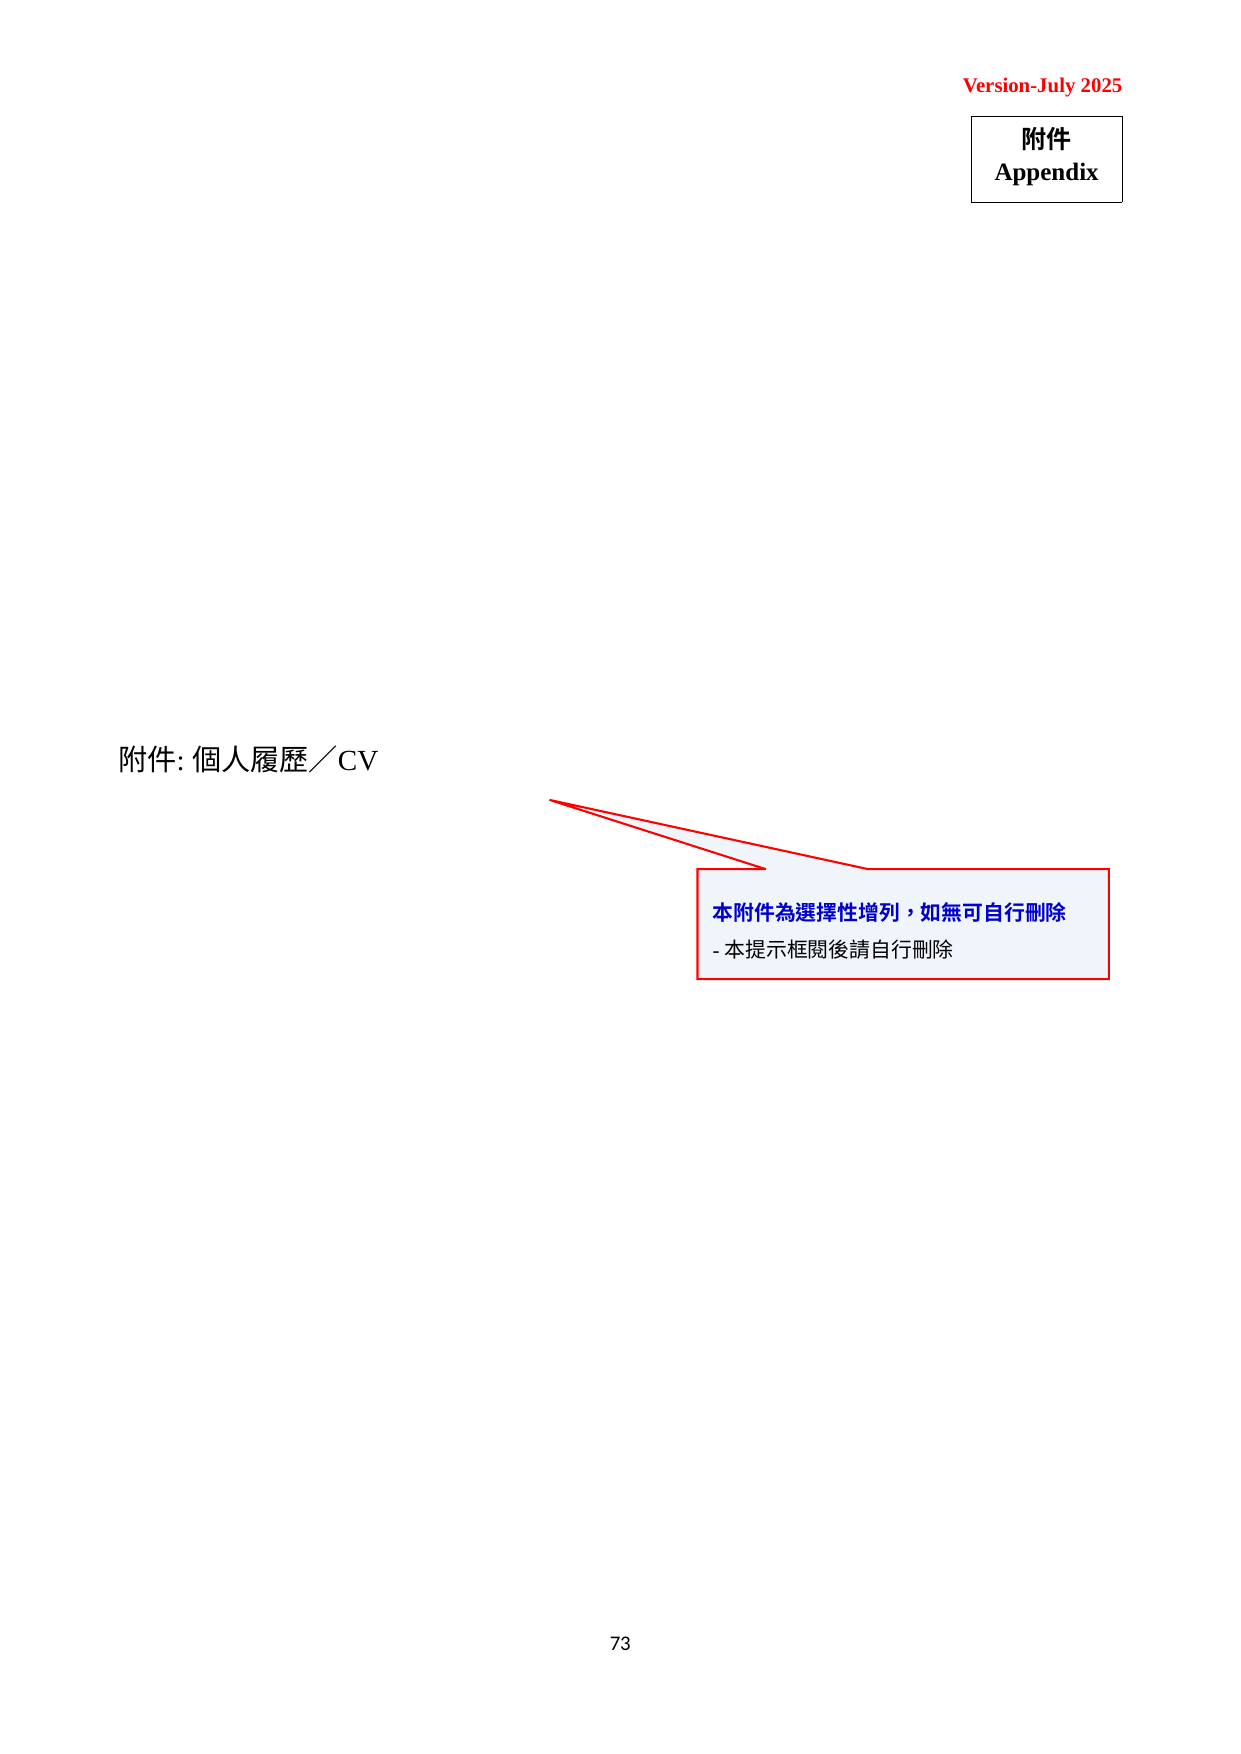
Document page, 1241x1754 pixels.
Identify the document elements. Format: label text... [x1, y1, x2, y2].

text Appendix [986, 155, 1107, 186]
text 附件 [986, 124, 1107, 155]
text [972, 117, 1122, 202]
text 附件: 個人履歷／CV [118, 736, 1122, 779]
